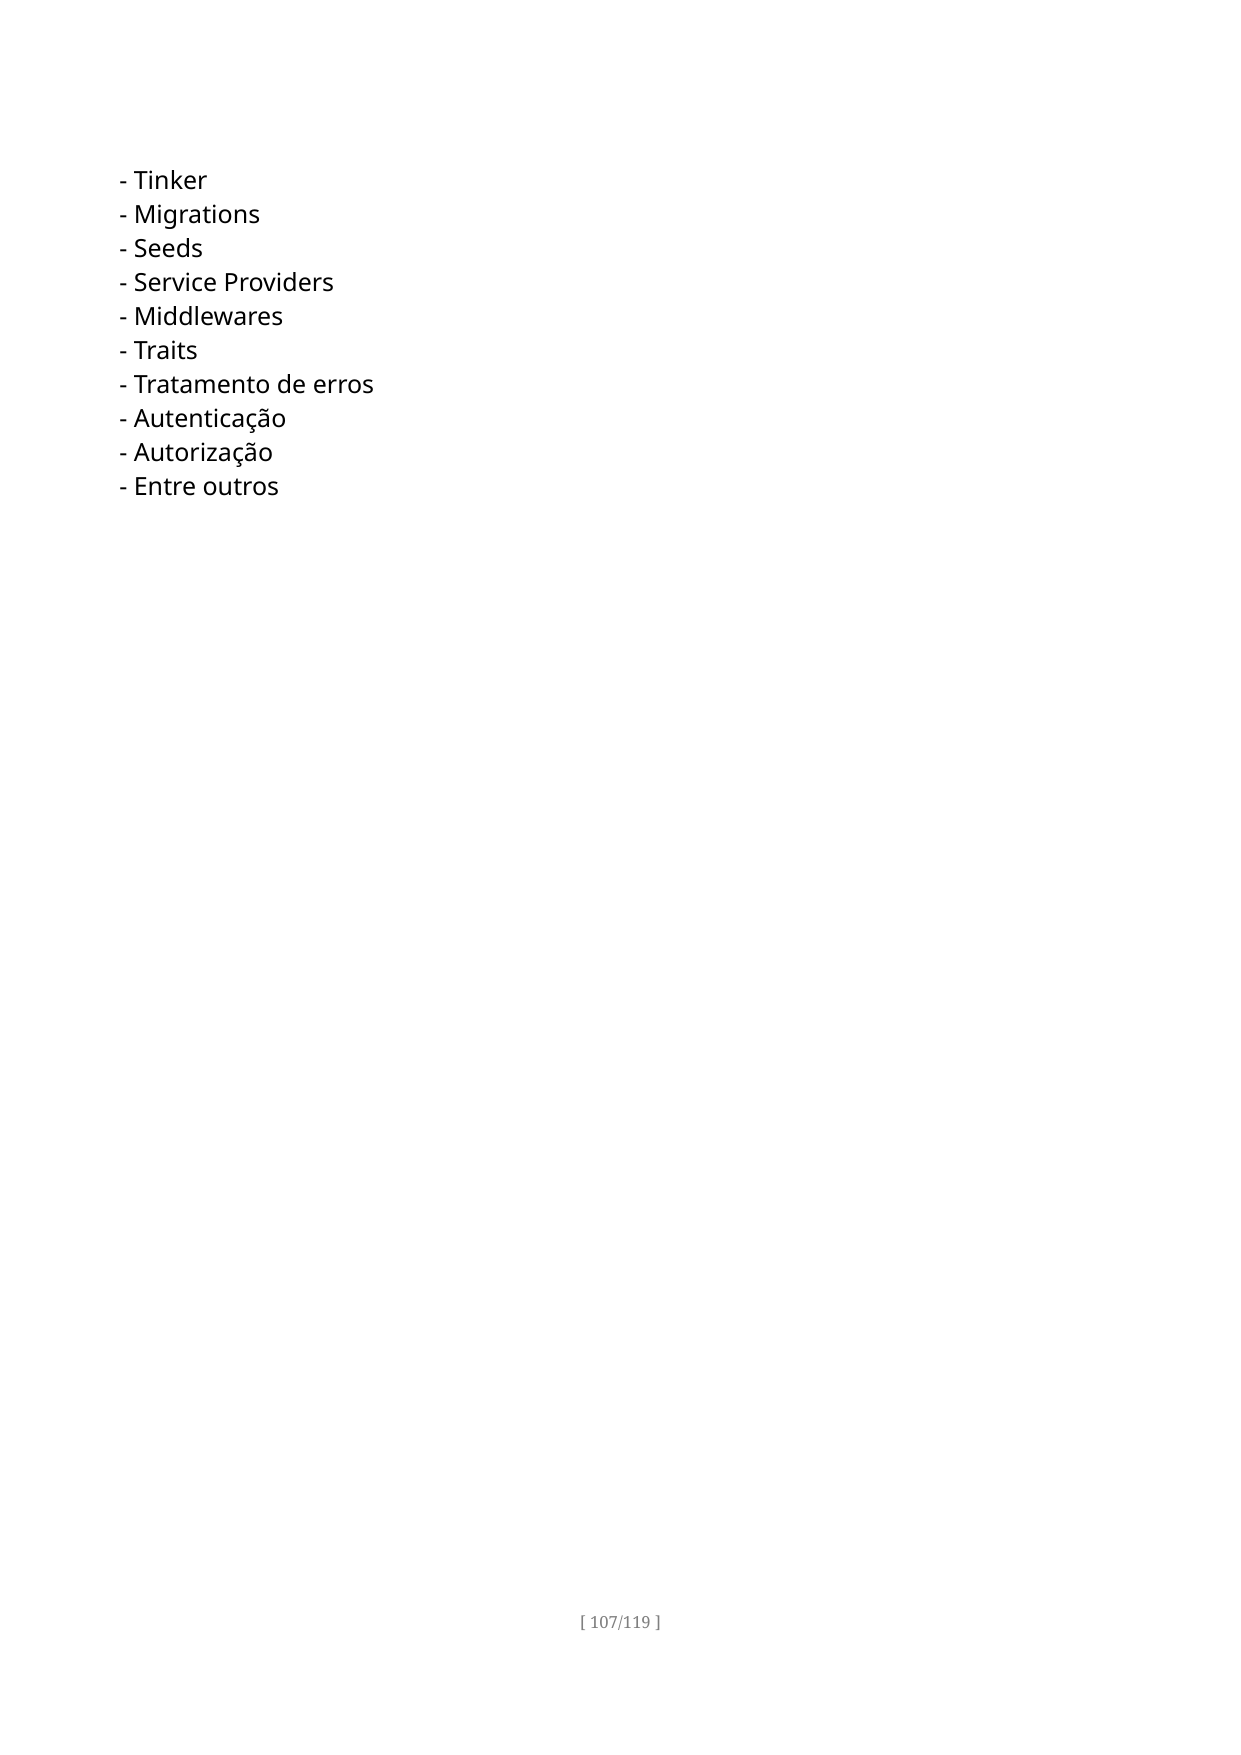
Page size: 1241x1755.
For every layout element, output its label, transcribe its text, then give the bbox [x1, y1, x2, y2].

text - Service Providers [113, 265, 1128, 299]
text - Autorização [113, 435, 1128, 469]
text - Tinker [113, 156, 1128, 197]
text - Entre outros [113, 469, 1128, 503]
text - Tratamento de erros [113, 367, 1128, 401]
text - Traits [113, 333, 1128, 367]
text - Seeds [113, 231, 1128, 265]
text - Migrations [113, 197, 1128, 231]
text - Middlewares [113, 299, 1128, 333]
text - Autenticação [113, 401, 1128, 435]
